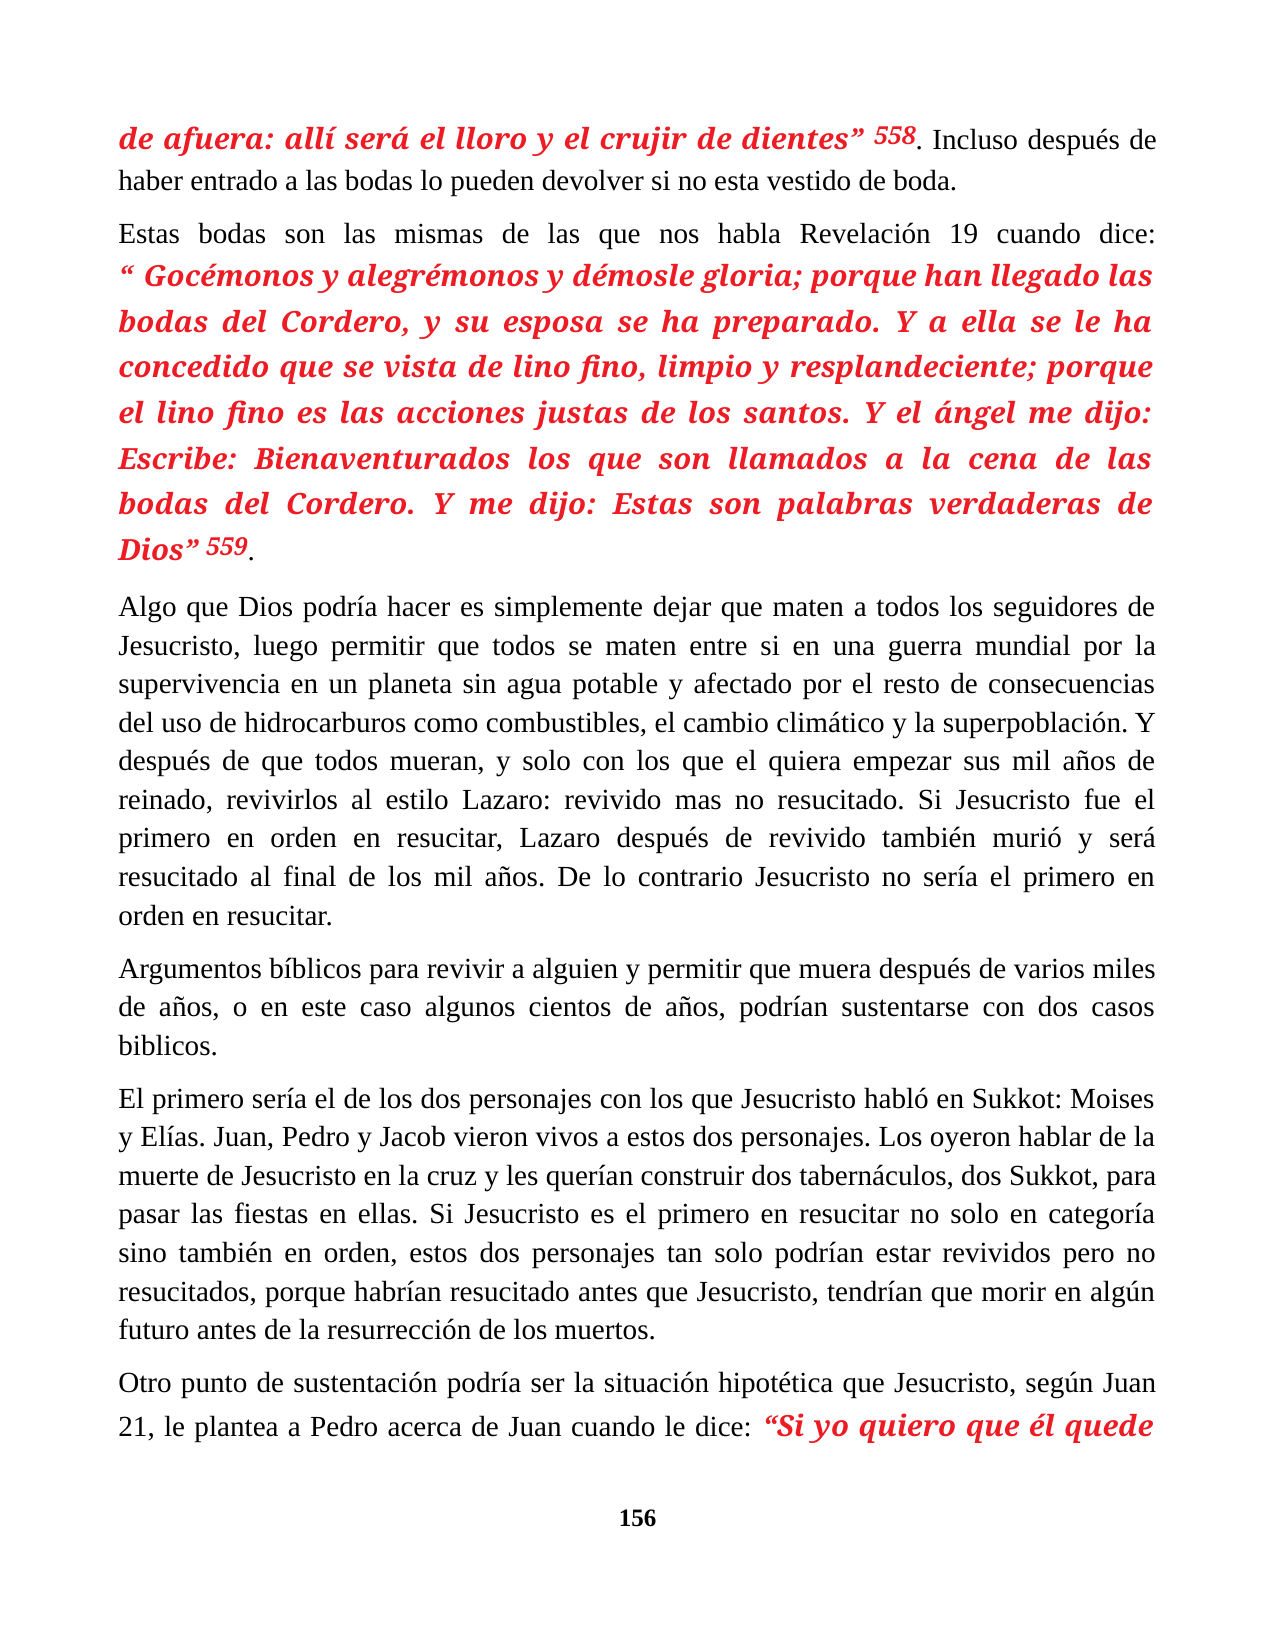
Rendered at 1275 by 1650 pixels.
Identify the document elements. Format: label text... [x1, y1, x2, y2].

text El primero sería el de los dos personajes con los que Jesucristo habló en Sukkot: Moises y Elías. Juan, Pedro y Jacob vieron vivos a estos dos personajes. Los oyeron hablar de la muerte de Jesucristo en la cruz y les querían construir dos tabernáculos, dos Sukkot, para pasar las fiestas en ellas. Si Jesucristo es el primero en resucitar no solo en categoría sino también en orden, estos dos personajes tan solo podrían estar revividos pero no resucitados, porque habrían resucitado antes que Jesucristo, tendrían que morir en algún futuro antes de la resurrección de los muertos. [118, 1081, 1157, 1346]
text Otro punto de sustentación podría ser la situación hipotética que Jesucristo, según Juan 21, le plantea a Pedro acerca de Juan cuando le dice: “Si yo quiero que él quede [118, 1365, 1157, 1444]
text Argumentos bíblicos para revivir a alguien y permitir que muera después de varios miles de años, o en este caso algunos cientos de años, podrían sustentarse con dos casos biblicos. [118, 951, 1157, 1061]
text Estas bodas son las mismas de las que nos habla Revelación 19 cuando dice: “ Gocémonos y alegrémonos y démosle gloria; porque han llegado las bodas del Cordero, y su esposa se ha preparado. Y a ella se le ha concedido que se vista de lino fino, limpio y resplandeciente; porque el lino fino es las acciones justas de los santos. Y el ángel me dijo: Escribe: Bienaventurados los que son llamados a la cena de las bodas del Cordero. Y me dijo: Estas son palabras verdaderas de Dios” . [118, 216, 1157, 569]
text Algo que Dios podría hacer es simplemente dejar que maten a todos los seguidores de Jesucristo, luego permitir que todos se maten entre si en una guerra mundial por la supervivencia en un planeta sin agua potable y afectado por el resto de consecuencias del uso de hidrocarburos como combustibles, el cambio climático y la superpoblación. Y después de que todos mueran, y solo con los que el quiera empezar sus mil años de reinado, revivirlos al estilo Lazaro: revivido mas no resucitado. Si Jesucristo fue el primero en orden en resucitar, Lazaro después de revivido también murió y será resucitado al final de los mil años. De lo contrario Jesucristo no sería el primero en orden en resucitar. [118, 589, 1157, 931]
text de afuera: allí será el lloro y el crujir de dientes” . Incluso después de haber entrado a las bodas lo pueden devolver si no esta vestido de boda. [118, 118, 1157, 196]
